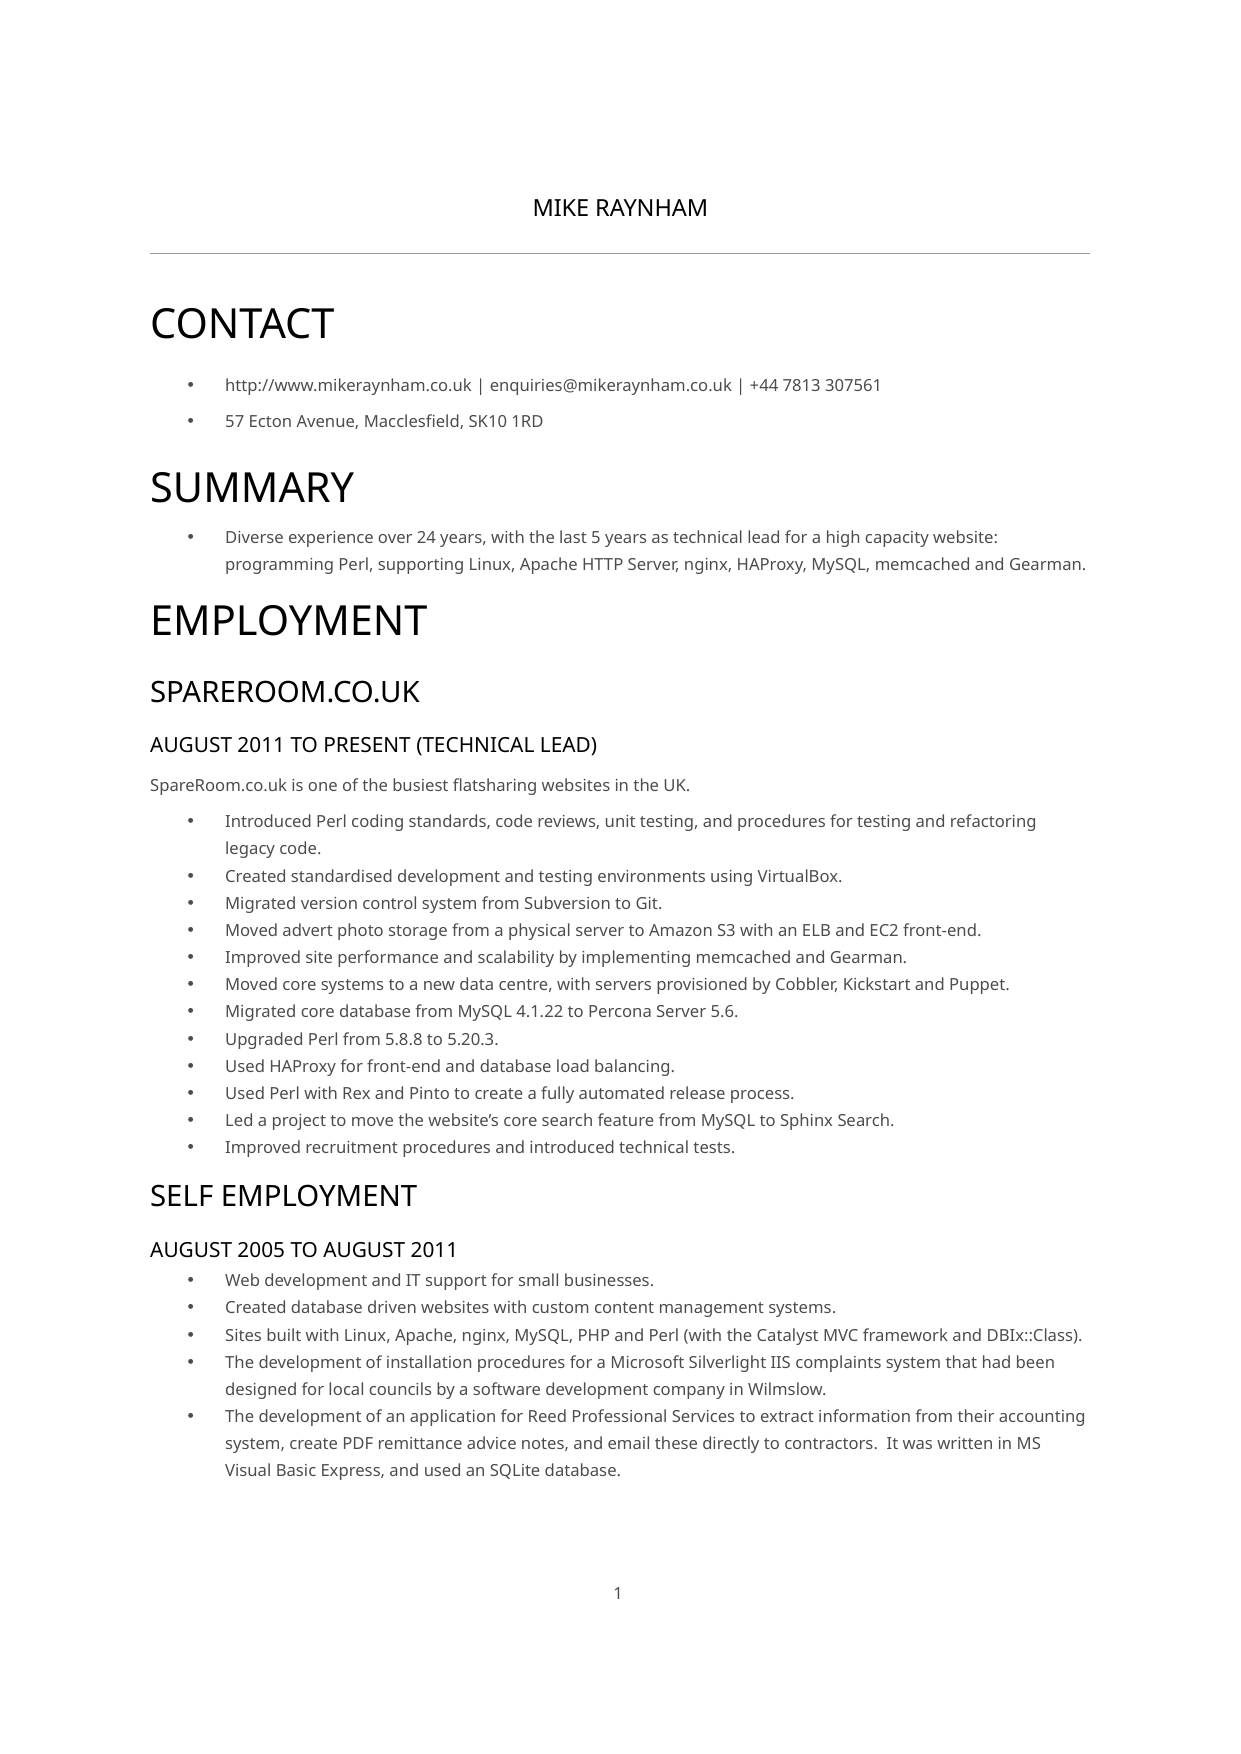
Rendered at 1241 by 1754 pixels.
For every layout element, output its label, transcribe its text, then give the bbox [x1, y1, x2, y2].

list Moved core systems to a new data centre, with servers provisioned by Cobbler, Kickstart and Puppet. [187, 973, 1090, 996]
text SpareRoom.co.uk is one of the busiest flatsharing websites in the UK. [150, 774, 1090, 796]
list Migrated version control system from Subversion to Git. [187, 891, 1090, 914]
list Used Perl with Rex and Pinto to create a fully automated release process. [187, 1082, 1090, 1104]
list Created database driven websites with custom content management systems. [187, 1296, 1090, 1319]
list The development of installation procedures for a Microsoft Silverlight IIS complaints system that had been designed for local councils by a software development company in Wilmslow. [187, 1350, 1090, 1400]
subtitle Self employment [150, 1175, 1090, 1215]
list Used HAProxy for front-end and database load balancing. [187, 1054, 1090, 1077]
list The development of an application for Reed Professional Services to extract information from their accounting system, create PDF remittance advice notes, and email these directly to contractors. It was written in MS Visual Basic Express, and used an SQLite database. [187, 1405, 1090, 1482]
subtitle Contact [150, 294, 1090, 351]
subtitle EMPLOYMENT [150, 591, 1090, 648]
subtitle August 2005 to August 2011 [150, 1235, 1090, 1263]
list Improved site performance and scalability by implementing memcached and Gearman. [187, 946, 1090, 968]
subtitle Summary [150, 458, 1090, 514]
list Migrated core database from MySQL 4.1.22 to Percona Server 5.6. [187, 1000, 1090, 1023]
list Introduced Perl coding standards, code reviews, unit testing, and procedures for testing and refactoring legacy code. [187, 810, 1090, 860]
list 57 Ecton Avenue, Macclesfield, SK10 1RD [187, 410, 1090, 432]
list http://www.mikeraynham.co.uk | enquiries@mikeraynham.co.uk | +44 7813 307561 [187, 373, 1090, 396]
list Moved advert photo storage from a physical server to Amazon S3 with an ELB and EC2 front-end. [187, 918, 1090, 941]
list Led a project to move the website’s core search feature from MySQL to Sphinx Search. [187, 1109, 1090, 1132]
subtitle SpareRoom.co.uk [150, 671, 1090, 711]
list Diverse experience over 24 years, with the last 5 years as technical lead for a high capacity website: programming Perl, supporting Linux, Apache HTTP Server, nginx, HAProxy, MySQL, memcached and Gearman. [187, 525, 1090, 575]
subtitle August 2011 to present (Technical Lead) [150, 731, 1090, 759]
list Improved recruitment procedures and introduced technical tests. [187, 1136, 1090, 1159]
list Created standardised development and testing environments using VirtualBox. [187, 864, 1090, 887]
list Upgraded Perl from 5.8.8 to 5.20.3. [187, 1027, 1090, 1050]
list Sites built with Linux, Apache, nginx, MySQL, PHP and Perl (with the Catalyst MVC framework and DBIx::Class). [187, 1323, 1090, 1346]
list Web development and IT support for small businesses. [187, 1269, 1090, 1291]
